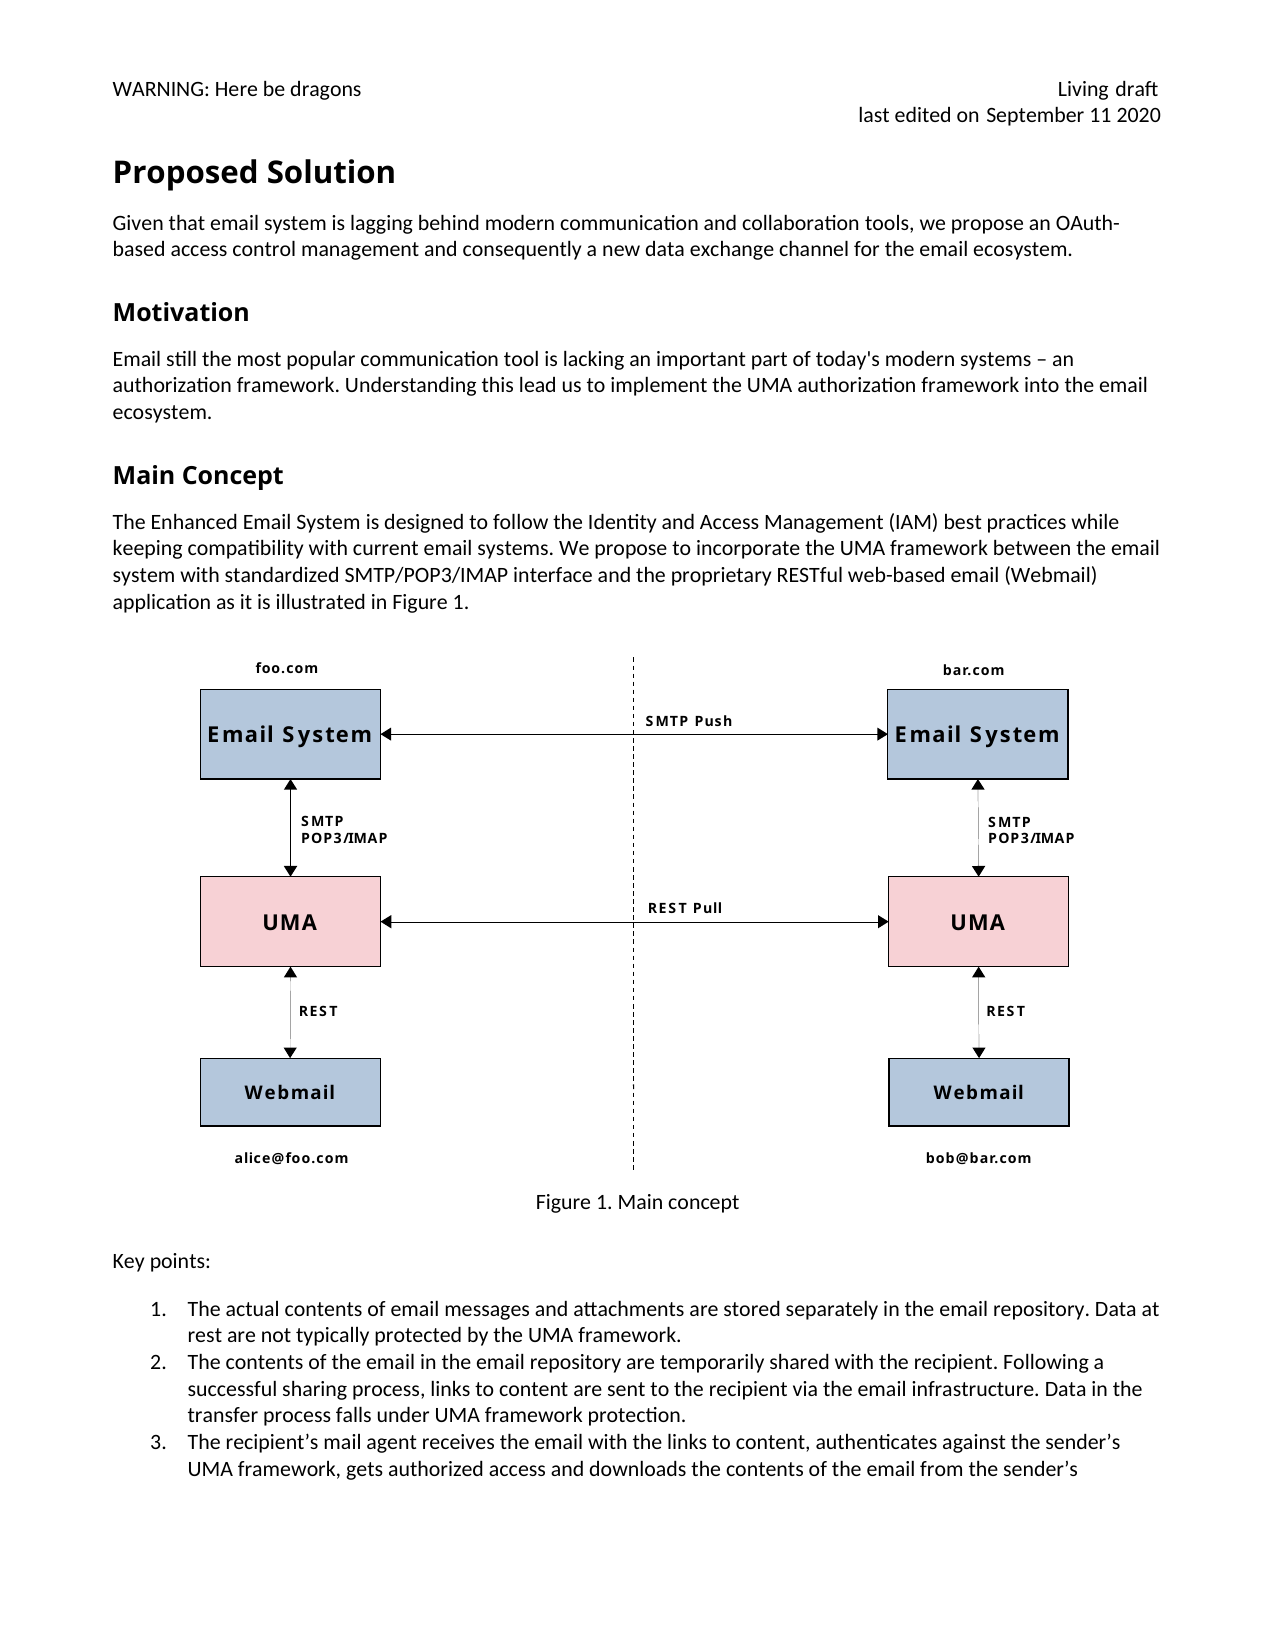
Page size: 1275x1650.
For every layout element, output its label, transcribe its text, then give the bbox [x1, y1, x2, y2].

list The contents of the email in the email repository are temporarily shared with the recipient. Following a successful sharing process, links to content are sent to the recipient via the email infrastructure. Data in the transfer process falls under UMA framework protection. [150, 1348, 1162, 1428]
text Key points: [112, 1247, 1162, 1274]
text Main Concept [112, 457, 1162, 492]
list The recipient’s mail agent receives the email with the links to content, authenticates against the sender’s UMA framework, gets authorized access and downloads the contents of the email from the sender’s [150, 1428, 1162, 1481]
text Email still the most popular communication tool is lacking an important part of today's modern systems – an authorization framework. Understanding this lead us to implement the UMA authorization framework into the email ecosystem. [112, 345, 1162, 425]
text Proposed Solution [112, 150, 1162, 193]
text Motivation [112, 295, 1162, 329]
list The actual contents of email messages and attachments are stored separately in the email repository. Data at rest are not typically protected by the UMA framework. [150, 1295, 1162, 1348]
text Figure 1. Main concept [112, 674, 1162, 1215]
text Given that email system is lagging behind modern communication and collaboration tools, we propose an OAuth-based access control management and consequently a new data exchange channel for the email ecosystem. [112, 209, 1162, 262]
text The Enhanced Email System is designed to follow the Identity and Access Management (IAM) best practices while keeping compatibility with current email systems. We propose to incorporate the UMA framework between the email system with standardized SMTP/POP3/IMAP interface and the proprietary RESTful web-based email (Webmail) application as it is illustrated in Figure 1. [112, 508, 1162, 614]
